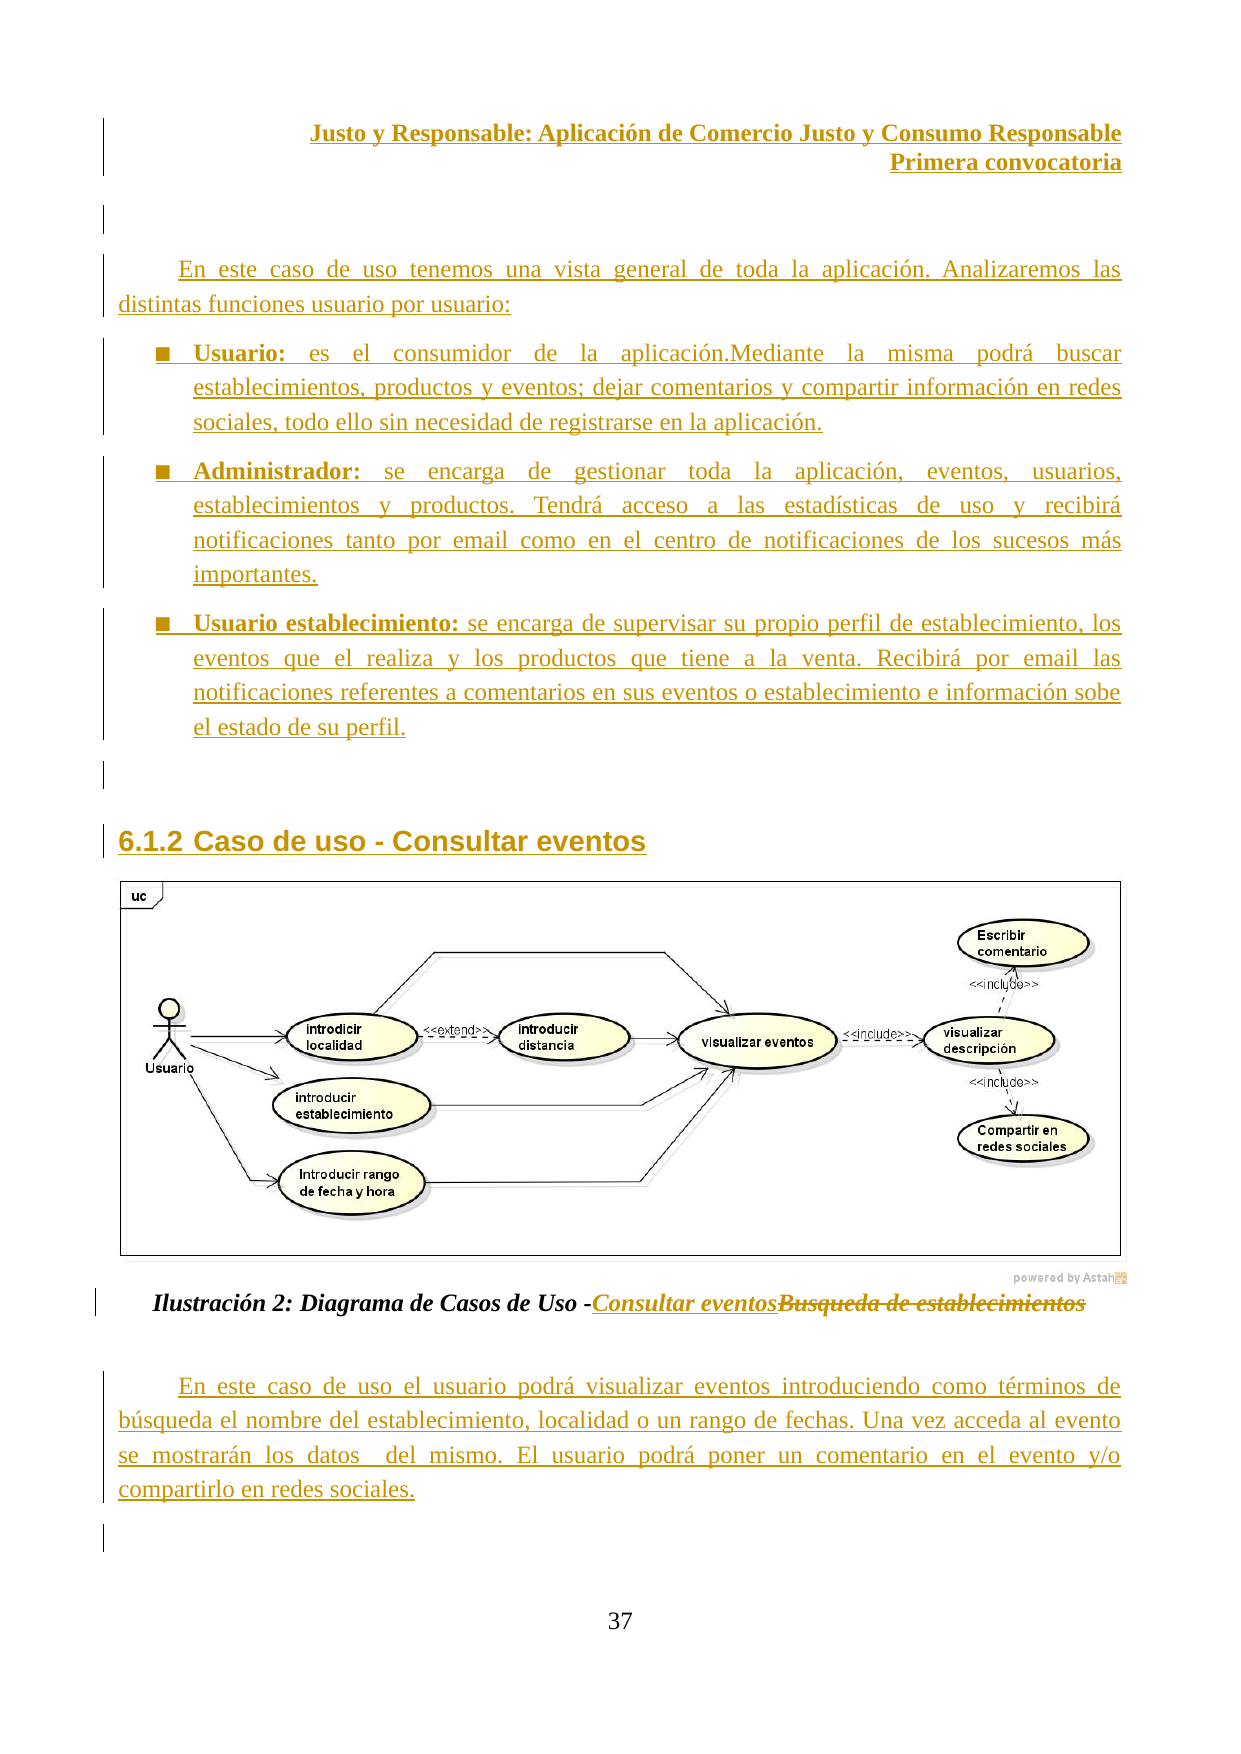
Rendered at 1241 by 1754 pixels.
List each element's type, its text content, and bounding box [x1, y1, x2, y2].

picture [109, 870, 1131, 1288]
text En este caso de uso el usuario podrá visualizar eventos introduciendo como términos de búsqueda el nombre del establecimiento, localidad o un rango de fechas. Una vez acceda al evento [118, 1371, 1122, 1431]
list Usuario: es el consumidor de la aplicación.Mediante la misma podrá buscar [156, 338, 1122, 363]
list establecimientos, productos y eventos; dejar comentarios y compartir información en redes sociales, todo ello sin necesidad de registrarse en la aplicación. [156, 364, 1122, 435]
list eventos que el realiza y los productos que tiene a la venta. Recibirá por email las notificaciones referentes a comentarios en sus eventos o establecimiento e información sobe el estado de su perfil. [156, 635, 1122, 740]
list establecimientos y productos. Tendrá acceso a las estadísticas de uso y recibirá notificaciones tanto por email como en el centro de notificaciones de los sucesos más importantes. [156, 482, 1122, 588]
text se mostrarán los datos del mismo. El usuario podrá poner un comentario en el evento y/o compartirlo en redes sociales. [118, 1432, 1122, 1503]
list Usuario establecimiento: se encarga de supervisar su propio perfil de establecimiento, los [156, 608, 1122, 633]
list Administrador: se encarga de gestionar toda la aplicación, eventos, usuarios, [156, 456, 1122, 481]
text En este caso de uso tenemos una vista general de toda la aplicación. Analizaremos las distintas funciones usuario por usuario: [118, 254, 1122, 317]
subtitle Caso de uso - Consultar eventos [118, 824, 1122, 858]
text Ilustración 2: Diagrama de Casos de Uso -Consultar eventos [109, 1288, 1131, 1316]
